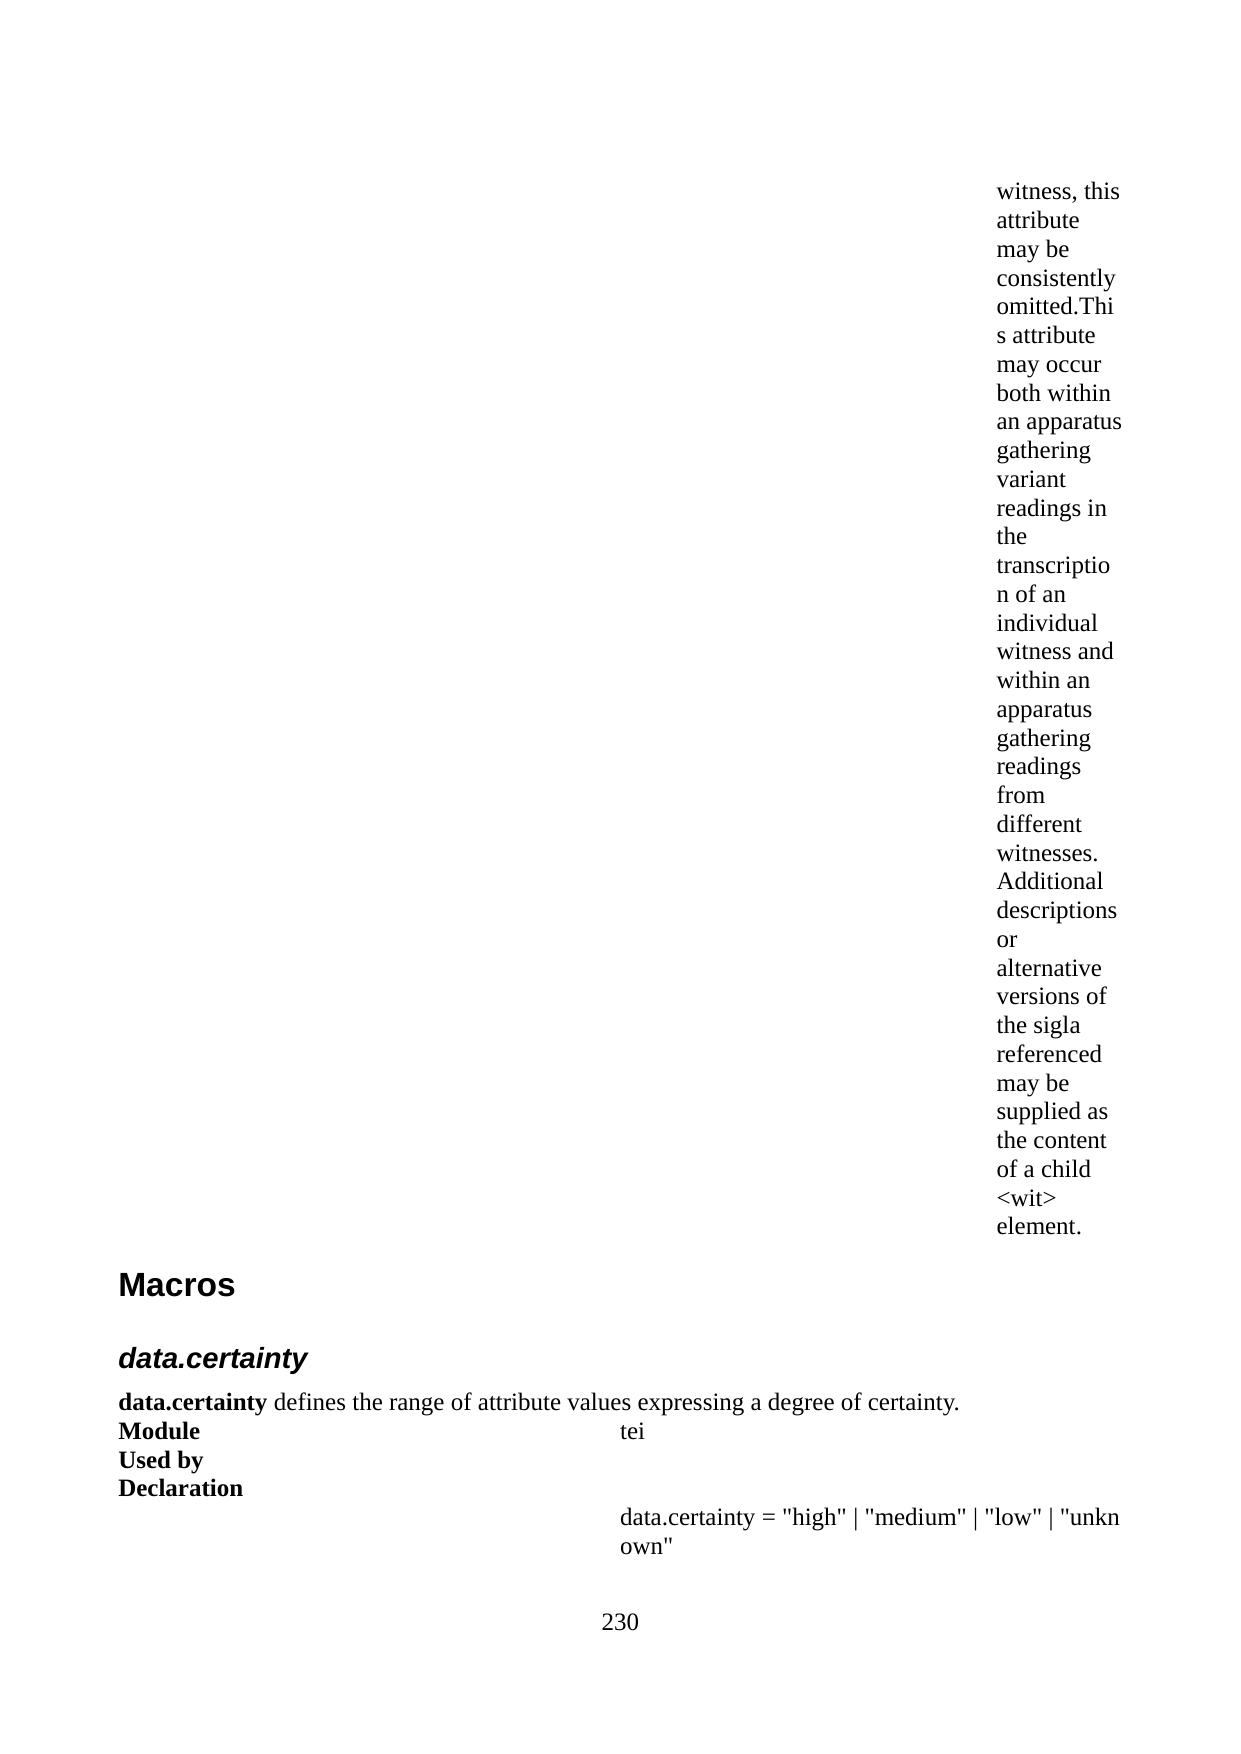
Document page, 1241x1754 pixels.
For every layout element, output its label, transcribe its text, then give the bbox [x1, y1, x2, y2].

table_header [620, 176, 871, 1240]
table_cell tei [620, 1416, 1122, 1445]
table_cell Used by [118, 1445, 620, 1473]
table_cell Module [118, 1416, 620, 1445]
table_cell witness, this attribute may be consistently omitted.This attribute may occur both within an apparatus gathering variant readings in the transcription of an individual witness and within an apparatus gathering readings from different witnesses. Additional descriptions or alternative versions of the sigla referenced may be supplied as the content of a child <wit> element. [996, 176, 1122, 1240]
table_cell [118, 176, 620, 1240]
subtitle data.certainty [118, 1341, 1122, 1375]
table_cell [620, 1445, 1122, 1473]
table_cell [871, 176, 996, 1240]
table_cell data.certainty = "high" | "medium" | "low" | "unknown" [620, 1474, 1122, 1560]
subtitle Macros [118, 1265, 1122, 1304]
table_header data.certainty defines the range of attribute values expressing a degree of certainty. [118, 1387, 1122, 1416]
table_cell Declaration [118, 1474, 620, 1560]
